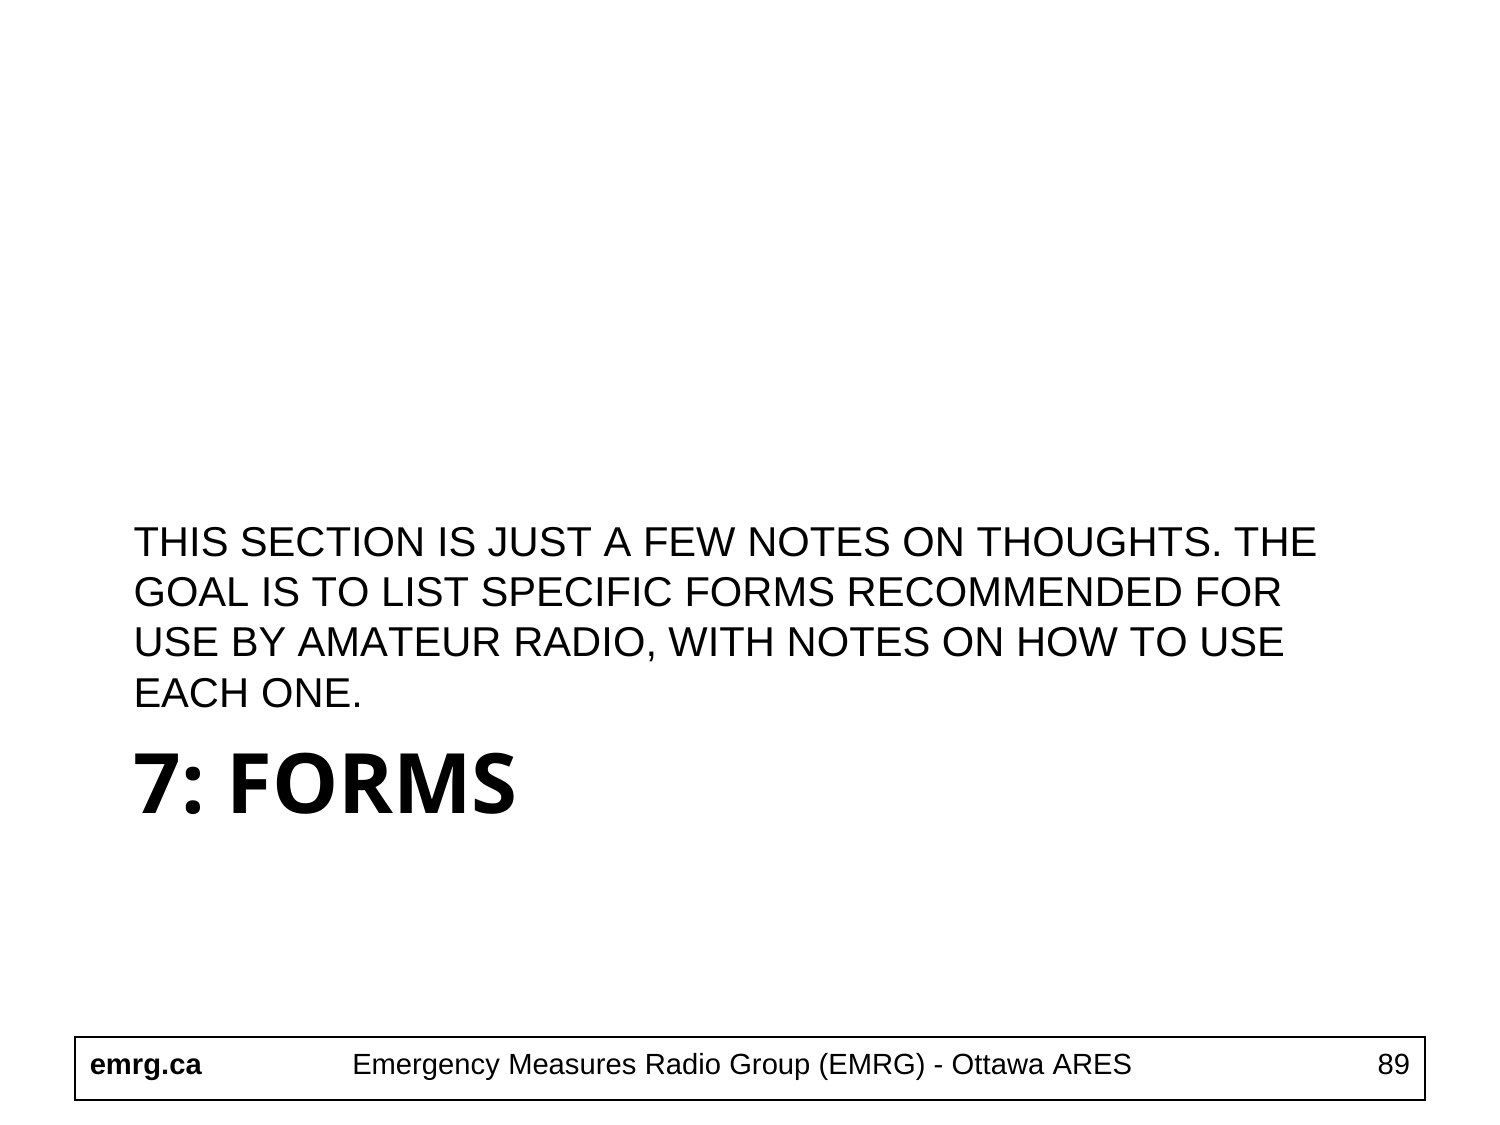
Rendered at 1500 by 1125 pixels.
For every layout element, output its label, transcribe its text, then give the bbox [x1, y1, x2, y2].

list THIS SECTION IS JUST A FEW NOTES ON THOUGHTS. THE GOAL IS TO LIST SPECIFIC FORMS RECOMMENDED FOR USE BY AMATEUR RADIO, WITH NOTES ON HOW TO USE EACH ONE. [118, 476, 1394, 723]
title 7: FORMS [118, 723, 1394, 947]
text_box Emergency Measures Radio Group (EMRG) - Ottawa ARES [247, 1037, 1238, 1103]
text_box [1246, 1037, 1426, 1103]
